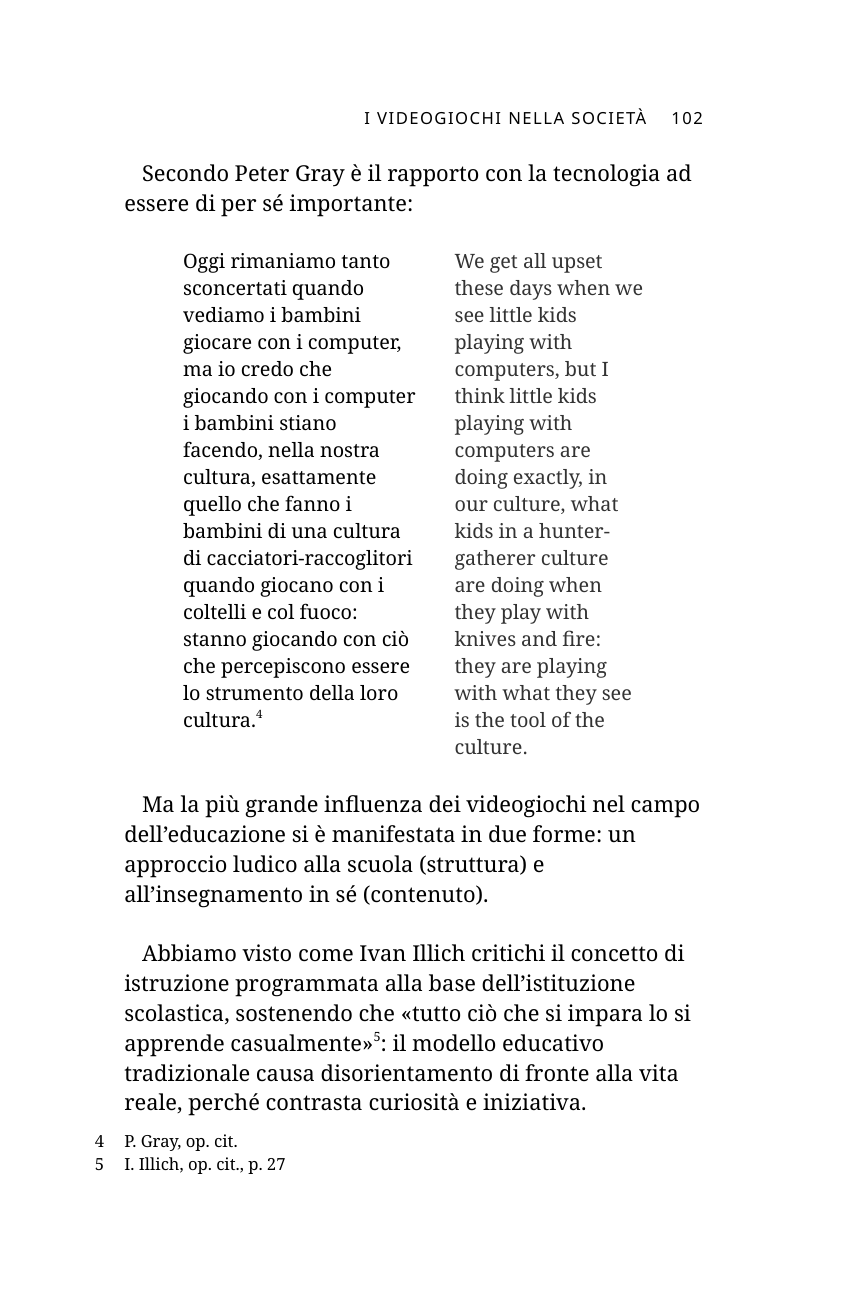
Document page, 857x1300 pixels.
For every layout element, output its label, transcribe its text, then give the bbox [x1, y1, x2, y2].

text I. Illich, op. cit., p. 27 [94, 1152, 703, 1175]
text Abbiamo visto come Ivan Illich critichi il concetto di istruzione programmata alla base dell’istituzione scolastica, sostenendo che «tutto ciò che si impara lo si apprende casualmente»: il modello educativo tradizionale causa disorientamento di fronte alla vita reale, perché contrasta curiosità e iniziativa. [124, 938, 703, 1117]
text Secondo Peter Gray è il rapporto con la tecnologia ad essere di per sé importante: [124, 158, 703, 218]
table_header We get all upset these days when we see little kids playing with computers, but I think little kids playing with computers are doing exactly, in our culture, what kids in a hunter-gatherer culture are doing when they play with knives and fire: they are playing with what they see is the tool of the culture. [437, 218, 649, 789]
text Ma la più grande influenza dei videogiochi nel campo dell’educazione si è manifestata in due forme: un approccio ludico alla scuola (struttura) e all’insegnamento in sé (contenuto). [124, 789, 703, 908]
table_header Oggi rimaniamo tanto sconcertati quando vediamo i bambini giocare con i computer, ma io credo che giocando con i computer i bambini stiano facendo, nella nostra cultura, esattamente quello che fanno i bambini di una cultura di cacciatori-raccoglitori quando giocano con i coltelli e col fuoco: stanno giocando con ciò che percepiscono essere lo strumento della loro cultura. [177, 218, 437, 789]
